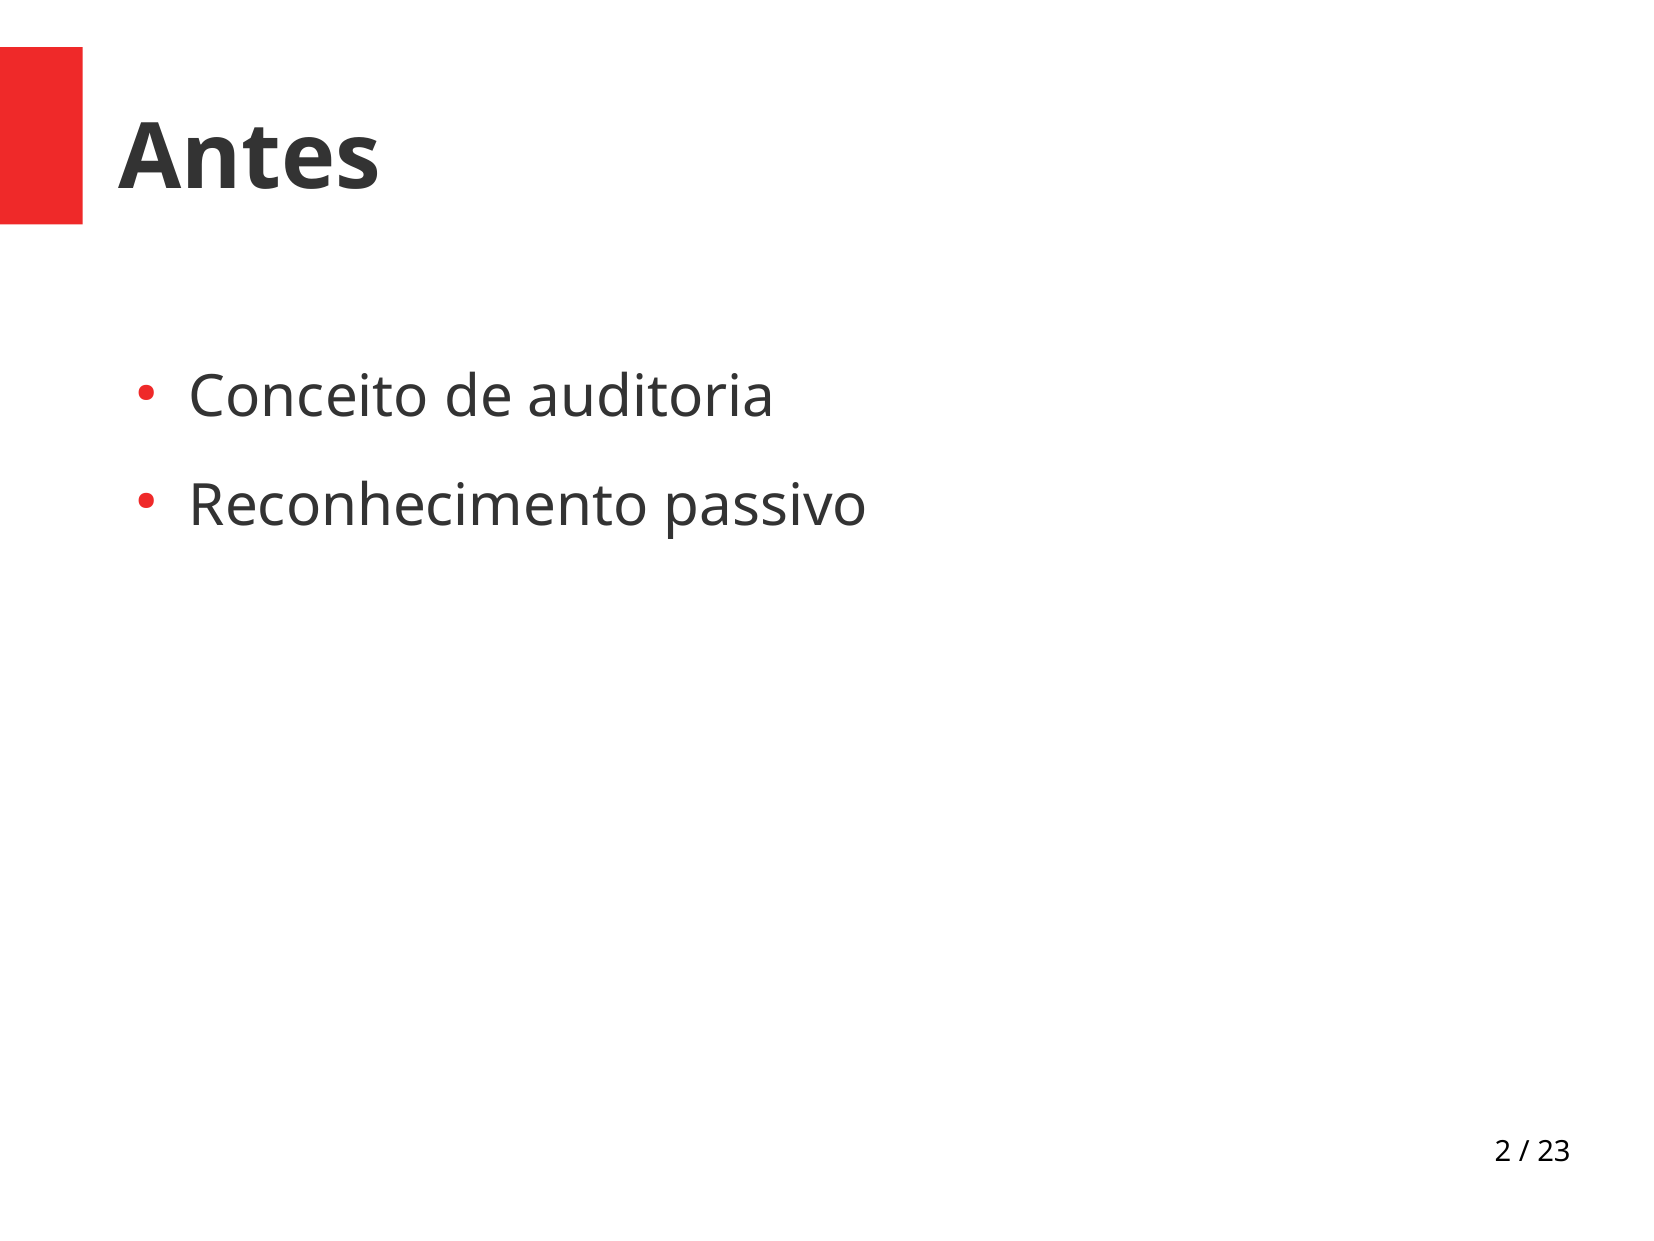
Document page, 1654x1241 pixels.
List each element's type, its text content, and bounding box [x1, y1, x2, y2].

title Antes [118, 49, 1571, 257]
list Conceito de auditoria Reconhecimento passivo [118, 354, 1536, 1074]
